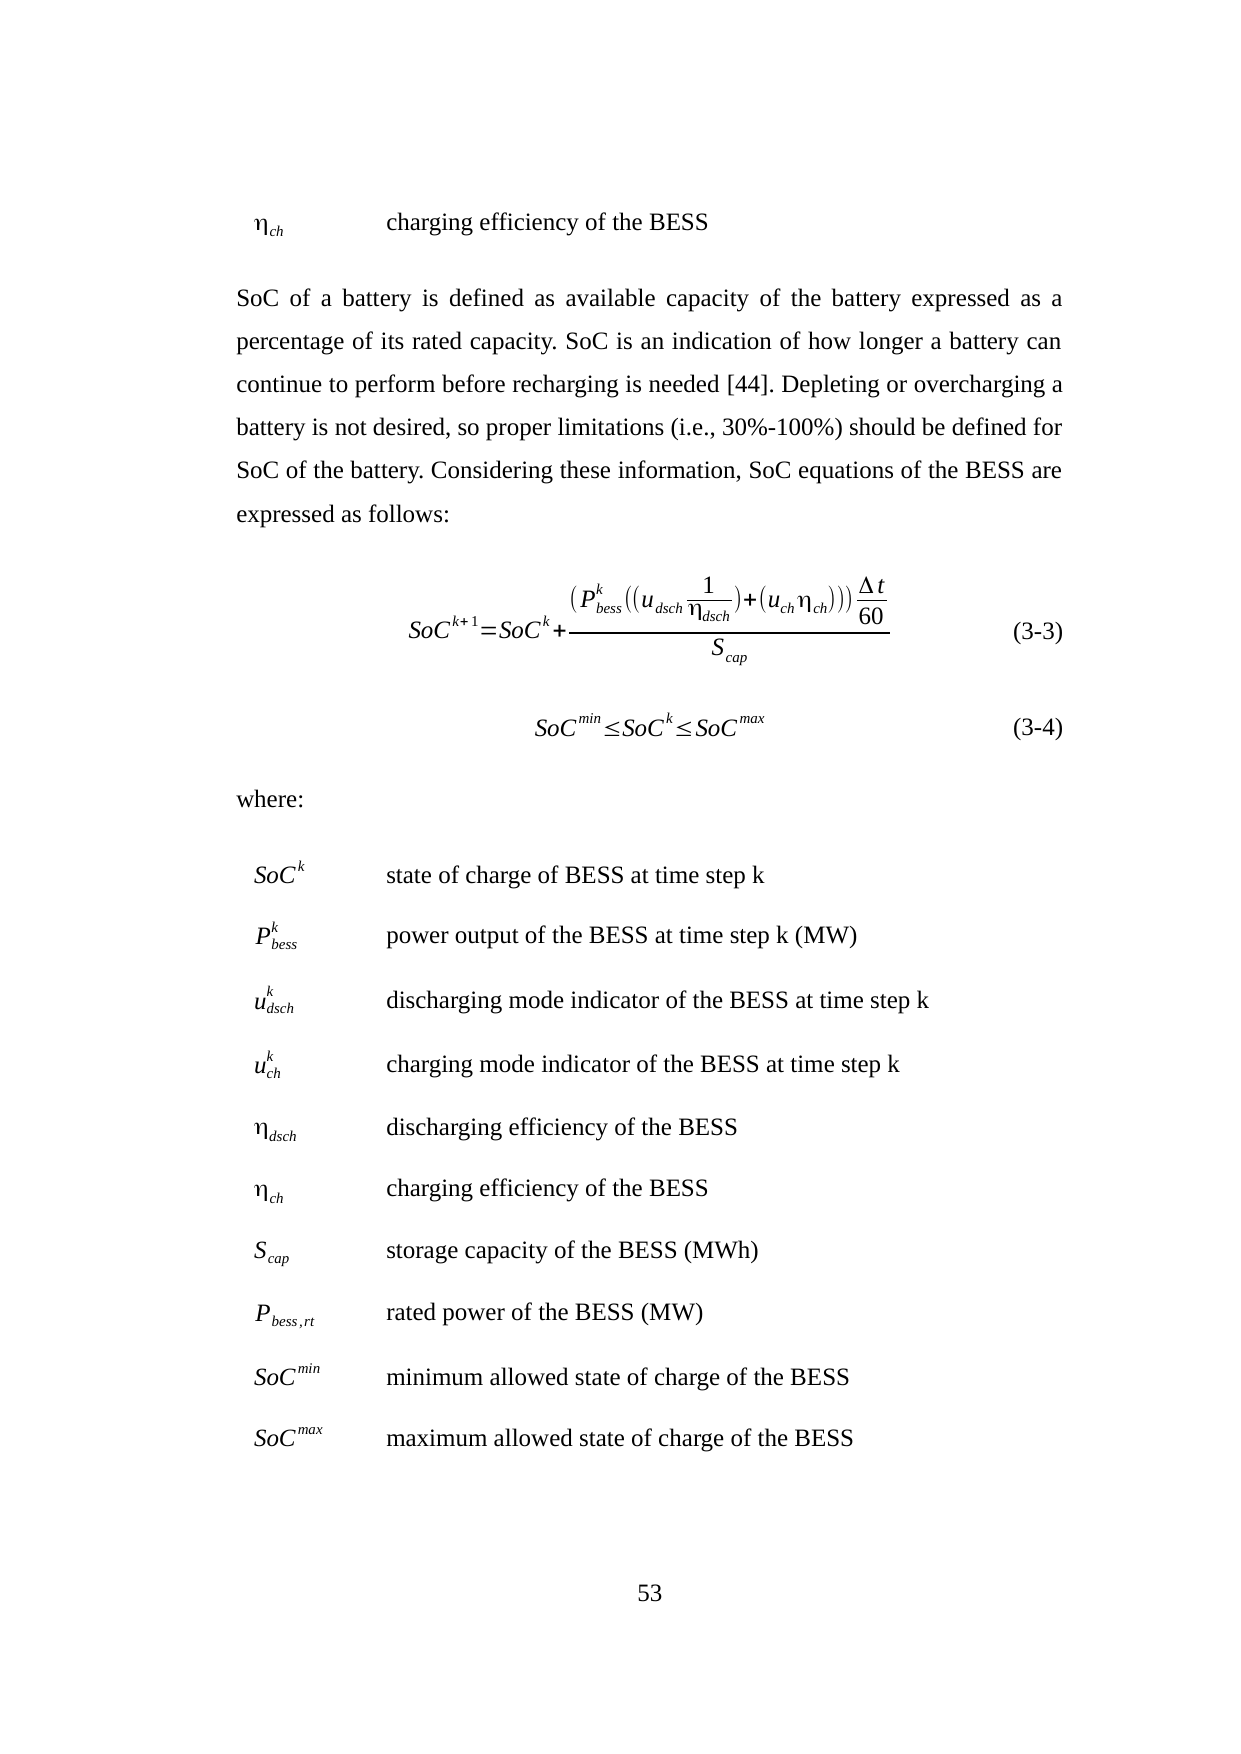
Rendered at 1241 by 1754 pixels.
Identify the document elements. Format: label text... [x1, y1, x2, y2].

text power output of the BESS at time step k (MW) [236, 918, 1063, 953]
text where: [236, 784, 1063, 813]
text discharging mode indicator of the BESS at time step k [236, 983, 1063, 1017]
text charging efficiency of the BESS [236, 1173, 1063, 1206]
text storage capacity of the BESS (MWh) [236, 1236, 1063, 1268]
text minimum allowed state of charge of the BESS [236, 1359, 1063, 1391]
text discharging efficiency of the BESS [236, 1112, 1063, 1144]
text state of charge of BESS at time step k [236, 857, 1063, 888]
text SoC of a battery is defined as available capacity of the battery expressed as a percentage of its rated capacity. SoC is an indication of how longer a battery can continue to perform before recharging is needed [44]. Depleting or overcharging a battery is not desired, so proper limitations (i.e., 30%-100%) should be defined for SoC of the battery. Considering these information, SoC equations of the BESS are expressed as follows: [236, 283, 1063, 527]
text rated power of the BESS (MW) [236, 1297, 1063, 1330]
text maximum allowed state of charge of the BESS [236, 1420, 1063, 1452]
text (3-4) [236, 709, 1063, 741]
text charging mode indicator of the BESS at time step k [236, 1047, 1063, 1082]
text charging efficiency of the BESS [236, 207, 1063, 239]
text (3-3) [236, 571, 1063, 665]
